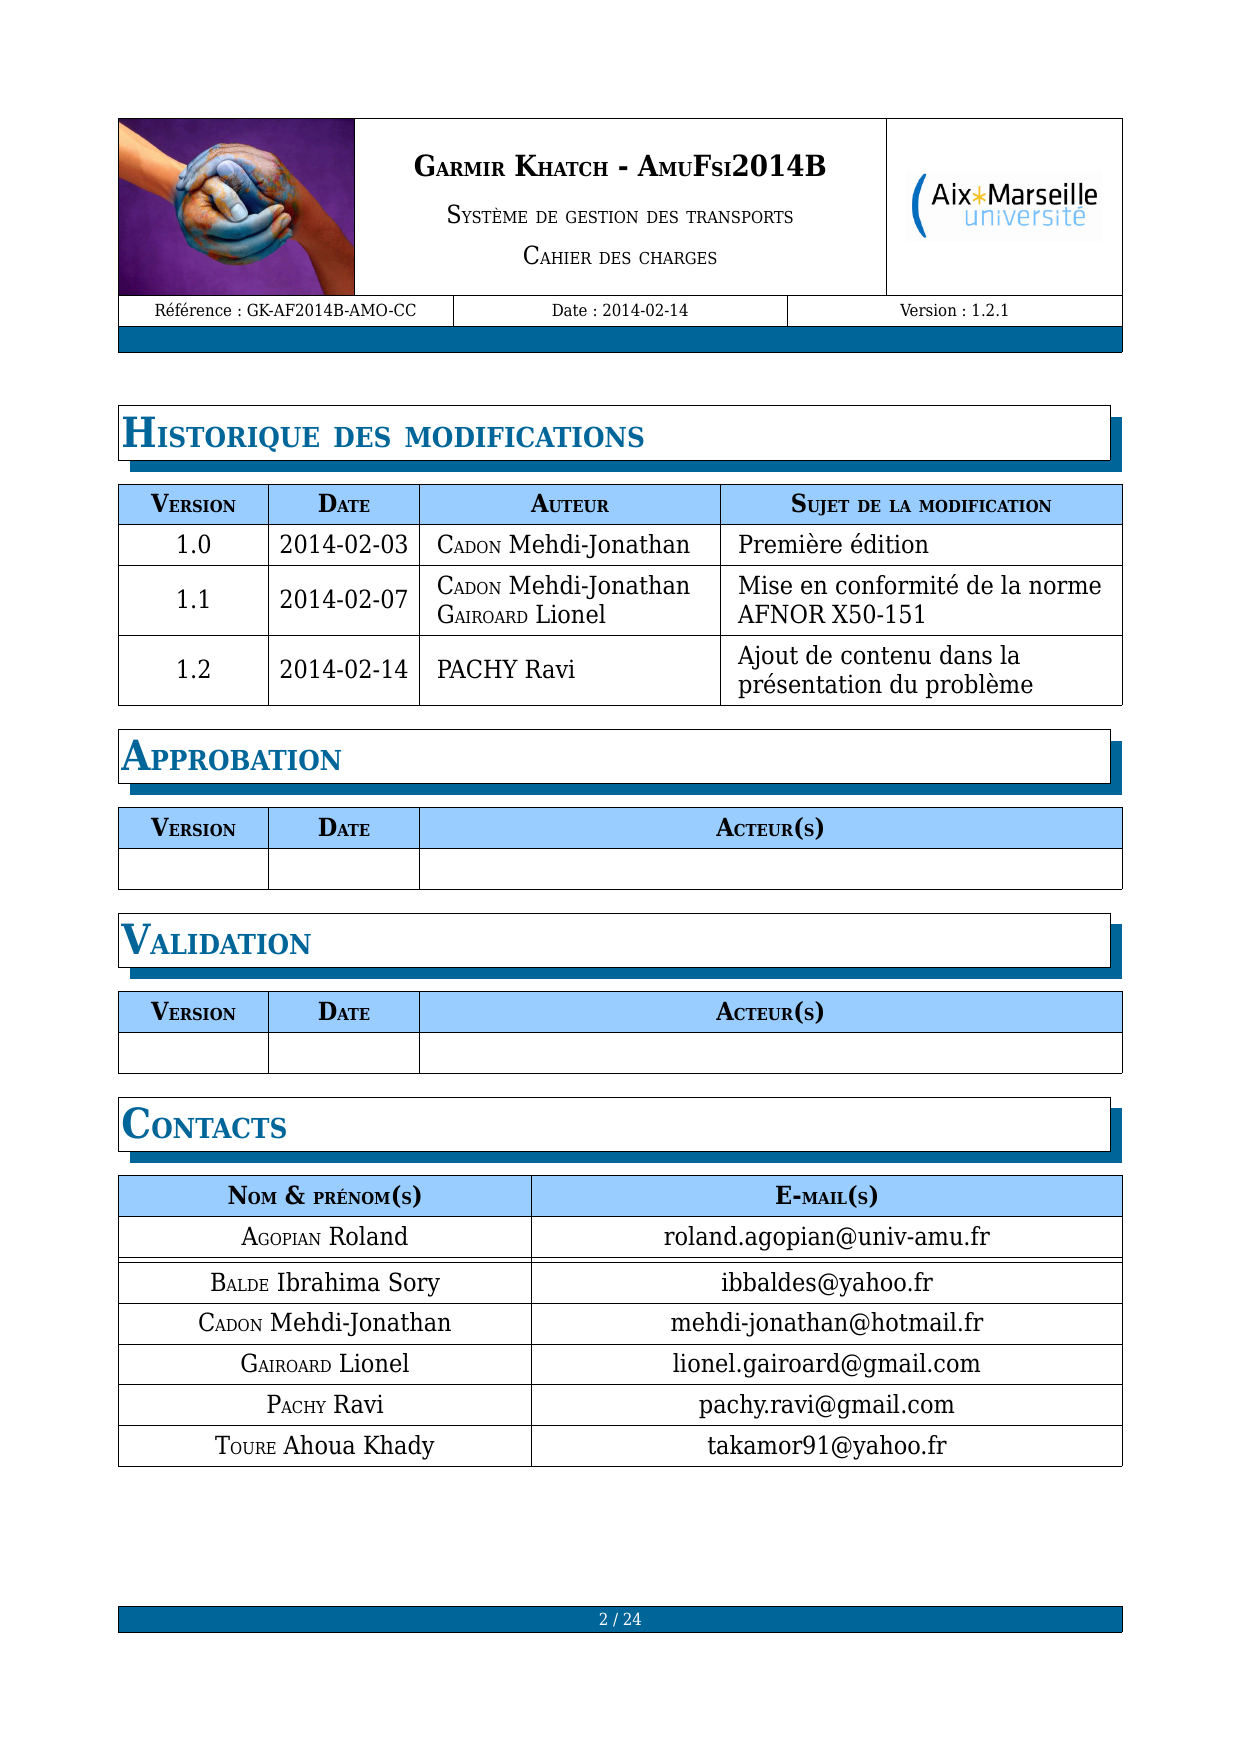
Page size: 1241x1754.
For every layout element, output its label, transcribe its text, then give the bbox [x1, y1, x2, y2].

table_header Date [269, 808, 419, 848]
table_cell Première édition [721, 525, 1122, 565]
table_cell mehdi-jonathan@hotmail.fr [532, 1304, 1122, 1343]
table_cell [532, 1258, 1122, 1262]
table_header E-mail(s) [532, 1176, 1122, 1216]
table_cell takamor91@yahoo.fr [532, 1426, 1122, 1466]
table_cell [119, 1033, 268, 1073]
table_cell Gairoard Lionel [119, 1345, 531, 1384]
table_cell Ajout de contenu dans la présentation du problème [721, 636, 1122, 705]
table_cell [420, 849, 1122, 889]
table_cell 2014-02-14 [269, 636, 419, 705]
text Historique des modifications [119, 406, 1110, 460]
table_header Version [119, 808, 268, 848]
table_cell Cadon Mehdi-Jonathan Gairoard Lionel [420, 566, 720, 635]
table_cell PACHY Ravi [420, 636, 720, 705]
table_cell [119, 1258, 531, 1262]
table_cell Toure Ahoua Khady [119, 1426, 531, 1466]
table_cell Cadon Mehdi-Jonathan [119, 1304, 531, 1343]
text Validation [119, 914, 1110, 967]
table_cell Agopian Roland [119, 1217, 531, 1257]
table_cell 1.2 [119, 636, 268, 705]
table_header Auteur [420, 485, 720, 524]
table_cell roland.agopian@univ-amu.fr [532, 1217, 1122, 1257]
table_header Acteur(s) [420, 808, 1122, 848]
table_cell 2014-02-07 [269, 566, 419, 635]
text Contacts [119, 1098, 1110, 1151]
table_header Date [269, 485, 419, 524]
table_cell 2014-02-03 [269, 525, 419, 565]
table_header Sujet de la modification [721, 485, 1122, 524]
picture [119, 119, 354, 295]
table_header Version [119, 485, 268, 524]
table_cell 1.1 [119, 566, 268, 635]
table_cell lionel.gairoard@gmail.com [532, 1345, 1122, 1384]
table_cell [269, 849, 419, 889]
table_cell Cadon Mehdi-Jonathan [420, 525, 720, 565]
table_cell [269, 1033, 419, 1073]
table_cell [420, 1033, 1122, 1073]
picture [887, 126, 1122, 288]
table_header Nom & prénom(s) [119, 1176, 531, 1216]
table_header Version [119, 992, 268, 1032]
table_cell Balde Ibrahima Sory [119, 1263, 531, 1303]
table_cell ibbaldes@yahoo.fr [532, 1263, 1122, 1303]
table_cell Pachy Ravi [119, 1385, 531, 1425]
table_cell Mise en conformité de la norme AFNOR X50-151 [721, 566, 1122, 635]
table_header Acteur(s) [420, 992, 1122, 1032]
table_cell 1.0 [119, 525, 268, 565]
table_cell pachy.ravi@gmail.com [532, 1385, 1122, 1425]
text Approbation [119, 730, 1110, 783]
table_cell [119, 849, 268, 889]
table_header Date [269, 992, 419, 1032]
